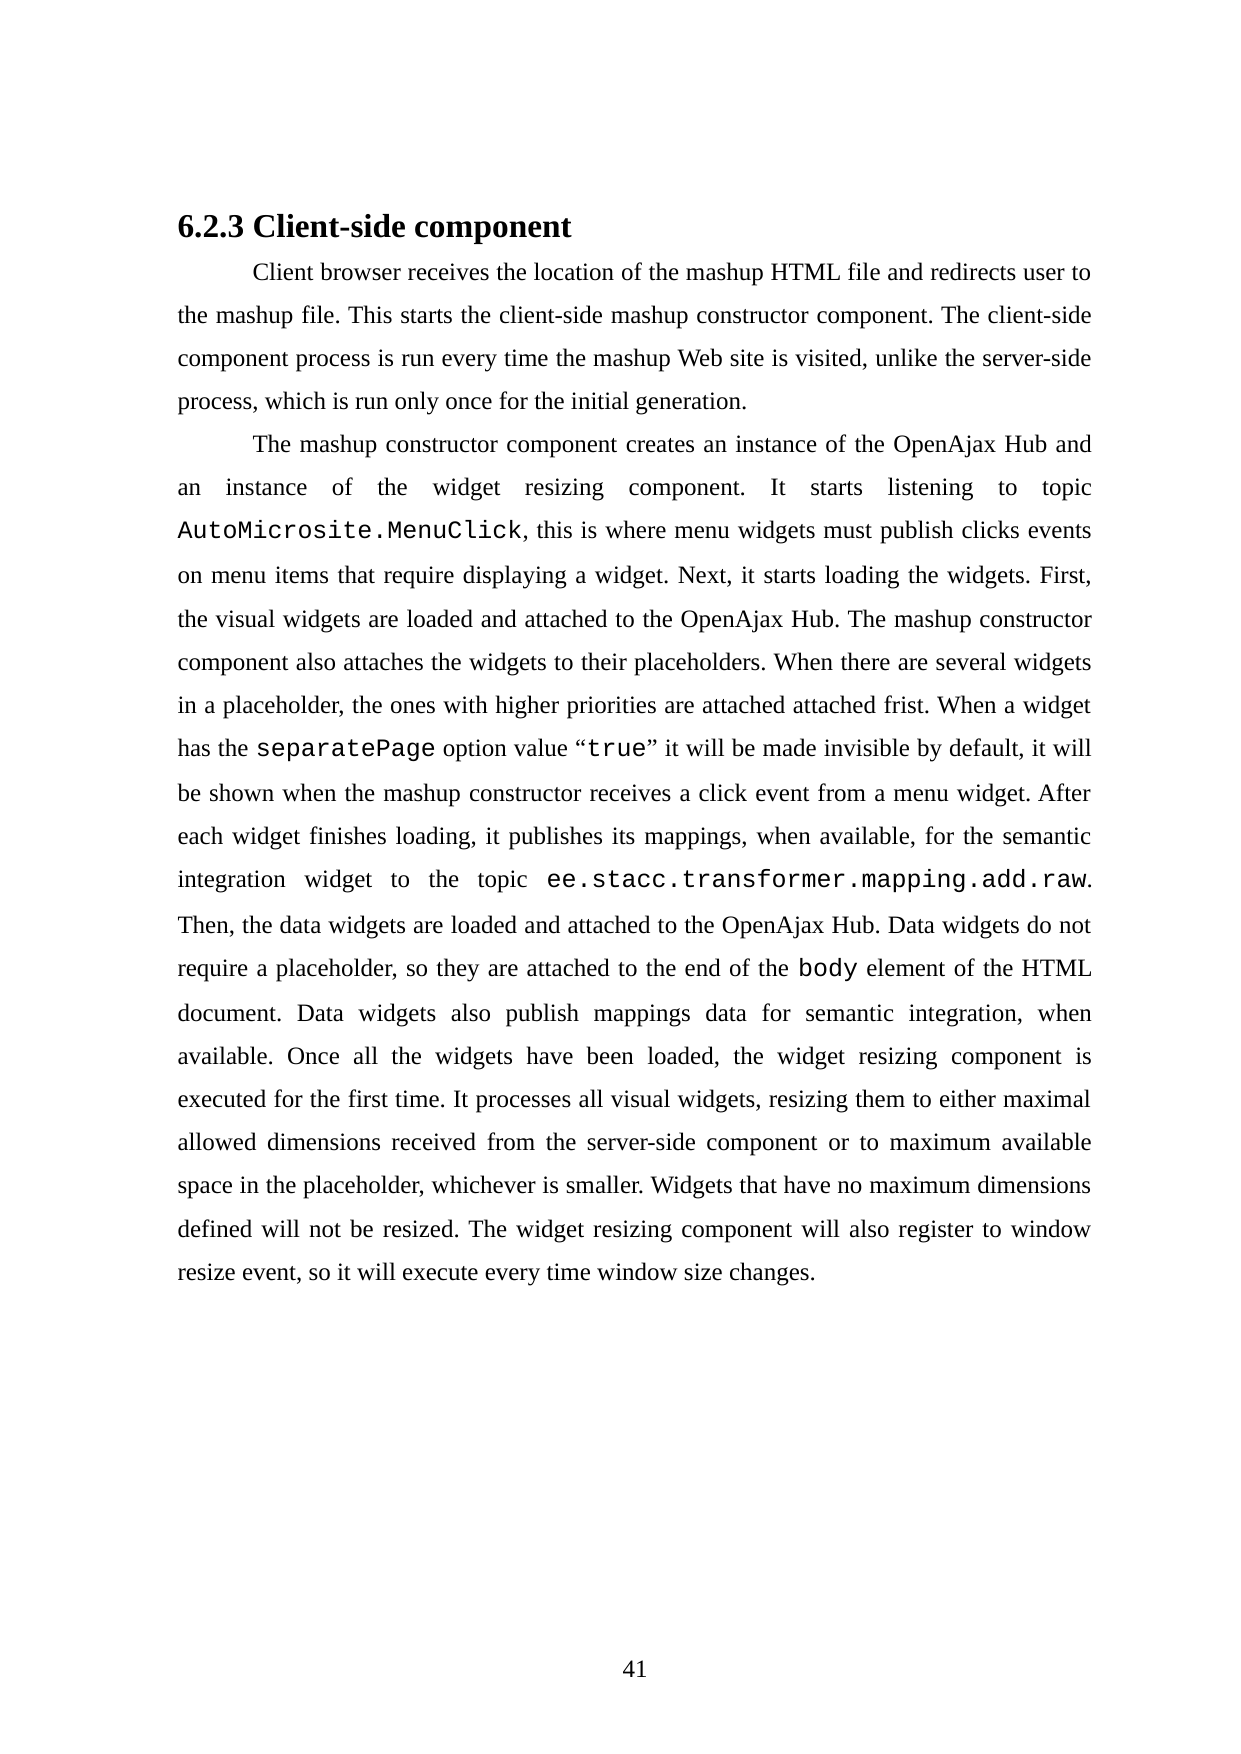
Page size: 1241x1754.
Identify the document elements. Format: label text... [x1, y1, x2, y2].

subtitle Client-side component [177, 206, 1093, 244]
text Client browser receives the location of the mashup HTML file and redirects user to the mashup file. This starts the client-side mashup constructor component. The client-side component process is run every time the mashup Web site is visited, unlike the server-side process, which is run only once for the initial generation. [177, 257, 1093, 415]
text The mashup constructor component creates an instance of the OpenAjax Hub and an instance of the widget resizing component. It starts listening to topic AutoMicrosite.MenuClick, this is where menu widgets must publish clicks events on menu items that require displaying a widget. Next, it starts loading the widgets. First, the visual widgets are loaded and attached to the OpenAjax Hub. The mashup constructor component also attaches the widgets to their placeholders. When there are several widgets in a placeholder, the ones with higher priorities are attached attached frist. When a widget has the separatePage option value “true” it will be made invisible by default, it will be shown when the mashup constructor receives a click event from a menu widget. After each widget finishes loading, it publishes its mappings, when available, for the semantic integration widget to the topic ee.stacc.transformer.mapping.add.raw. Then, the data widgets are loaded and attached to the OpenAjax Hub. Data widgets do not require a placeholder, so they are attached to the end of the body element of the HTML document. Data widgets also publish mappings data for semantic integration, when available. Once all the widgets have been loaded, the widget resizing component is executed for the first time. It processes all visual widgets, resizing them to either maximal allowed dimensions received from the server-side component or to maximum available space in the placeholder, whichever is smaller. Widgets that have no maximum dimensions defined will not be resized. The widget resizing component will also register to window resize event, so it will execute every time window size changes. [177, 429, 1093, 1286]
